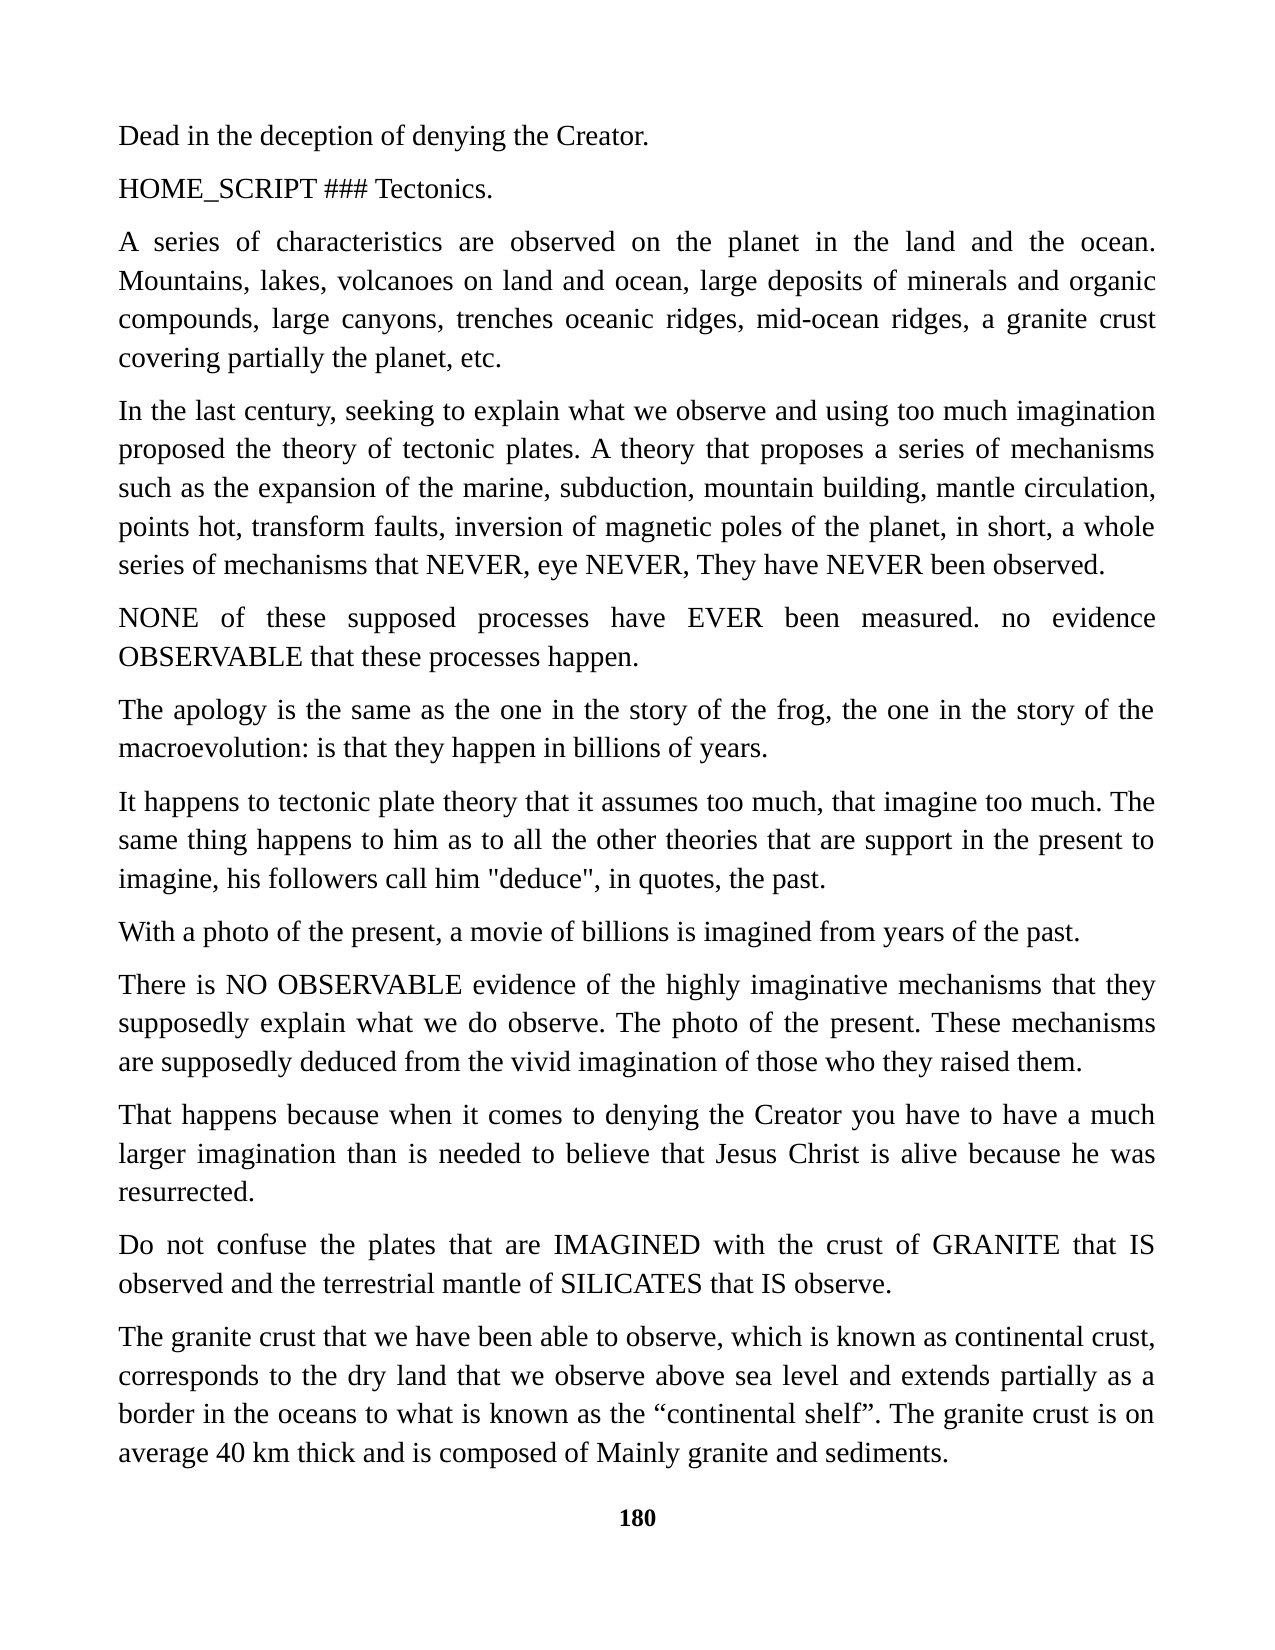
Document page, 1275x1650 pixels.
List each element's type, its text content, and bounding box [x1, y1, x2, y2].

text In the last century, seeking to explain what we observe and using too much imagination proposed the theory of tectonic plates. A theory that proposes a series of mechanisms such as the expansion of the marine, subduction, mountain building, mantle circulation, points hot, transform faults, inversion of magnetic poles of the planet, in short, a whole series of mechanisms that NEVER, eye NEVER, They have NEVER been observed. [118, 393, 1157, 581]
text NONE of these supposed processes have EVER been measured. no evidence OBSERVABLE that these processes happen. [118, 600, 1157, 672]
text The granite crust that we have been able to observe, which is known as continental crust, corresponds to the dry land that we observe above sea level and extends partially as a border in the oceans to what is known as the “continental shelf”. The granite crust is on average 40 km thick and is composed of Mainly granite and sediments. [118, 1319, 1157, 1468]
text Do not confuse the plates that are IMAGINED with the crust of GRANITE that IS observed and the terrestrial mantle of SILICATES that IS observe. [118, 1227, 1157, 1299]
text With a photo of the present, a movie of billions is imagined from years of the past. [118, 914, 1157, 947]
text The apology is the same as the one in the story of the frog, the one in the story of the macroevolution: is that they happen in billions of years. [118, 692, 1157, 764]
text It happens to tectonic plate theory that it assumes too much, that imagine too much. The same thing happens to him as to all the other theories that are support in the present to imagine, his followers call him "deduce", in quotes, the past. [118, 784, 1157, 894]
text HOME_SCRIPT ### Tectonics. [118, 171, 1157, 205]
text Dead in the deception of denying the Creator. [118, 118, 1157, 152]
text There is NO OBSERVABLE evidence of the highly imaginative mechanisms that they supposedly explain what we do observe. The photo of the present. These mechanisms are supposedly deduced from the vivid imagination of those who they raised them. [118, 967, 1157, 1078]
text That happens because when it comes to denying the Creator you have to have a much larger imagination than is needed to believe that Jesus Christ is alive because he was resurrected. [118, 1097, 1157, 1208]
text A series of characteristics are observed on the planet in the land and the ocean. Mountains, lakes, volcanoes on land and ocean, large deposits of minerals and organic compounds, large canyons, trenches oceanic ridges, mid-ocean ridges, a granite crust covering partially the planet, etc. [118, 224, 1157, 373]
